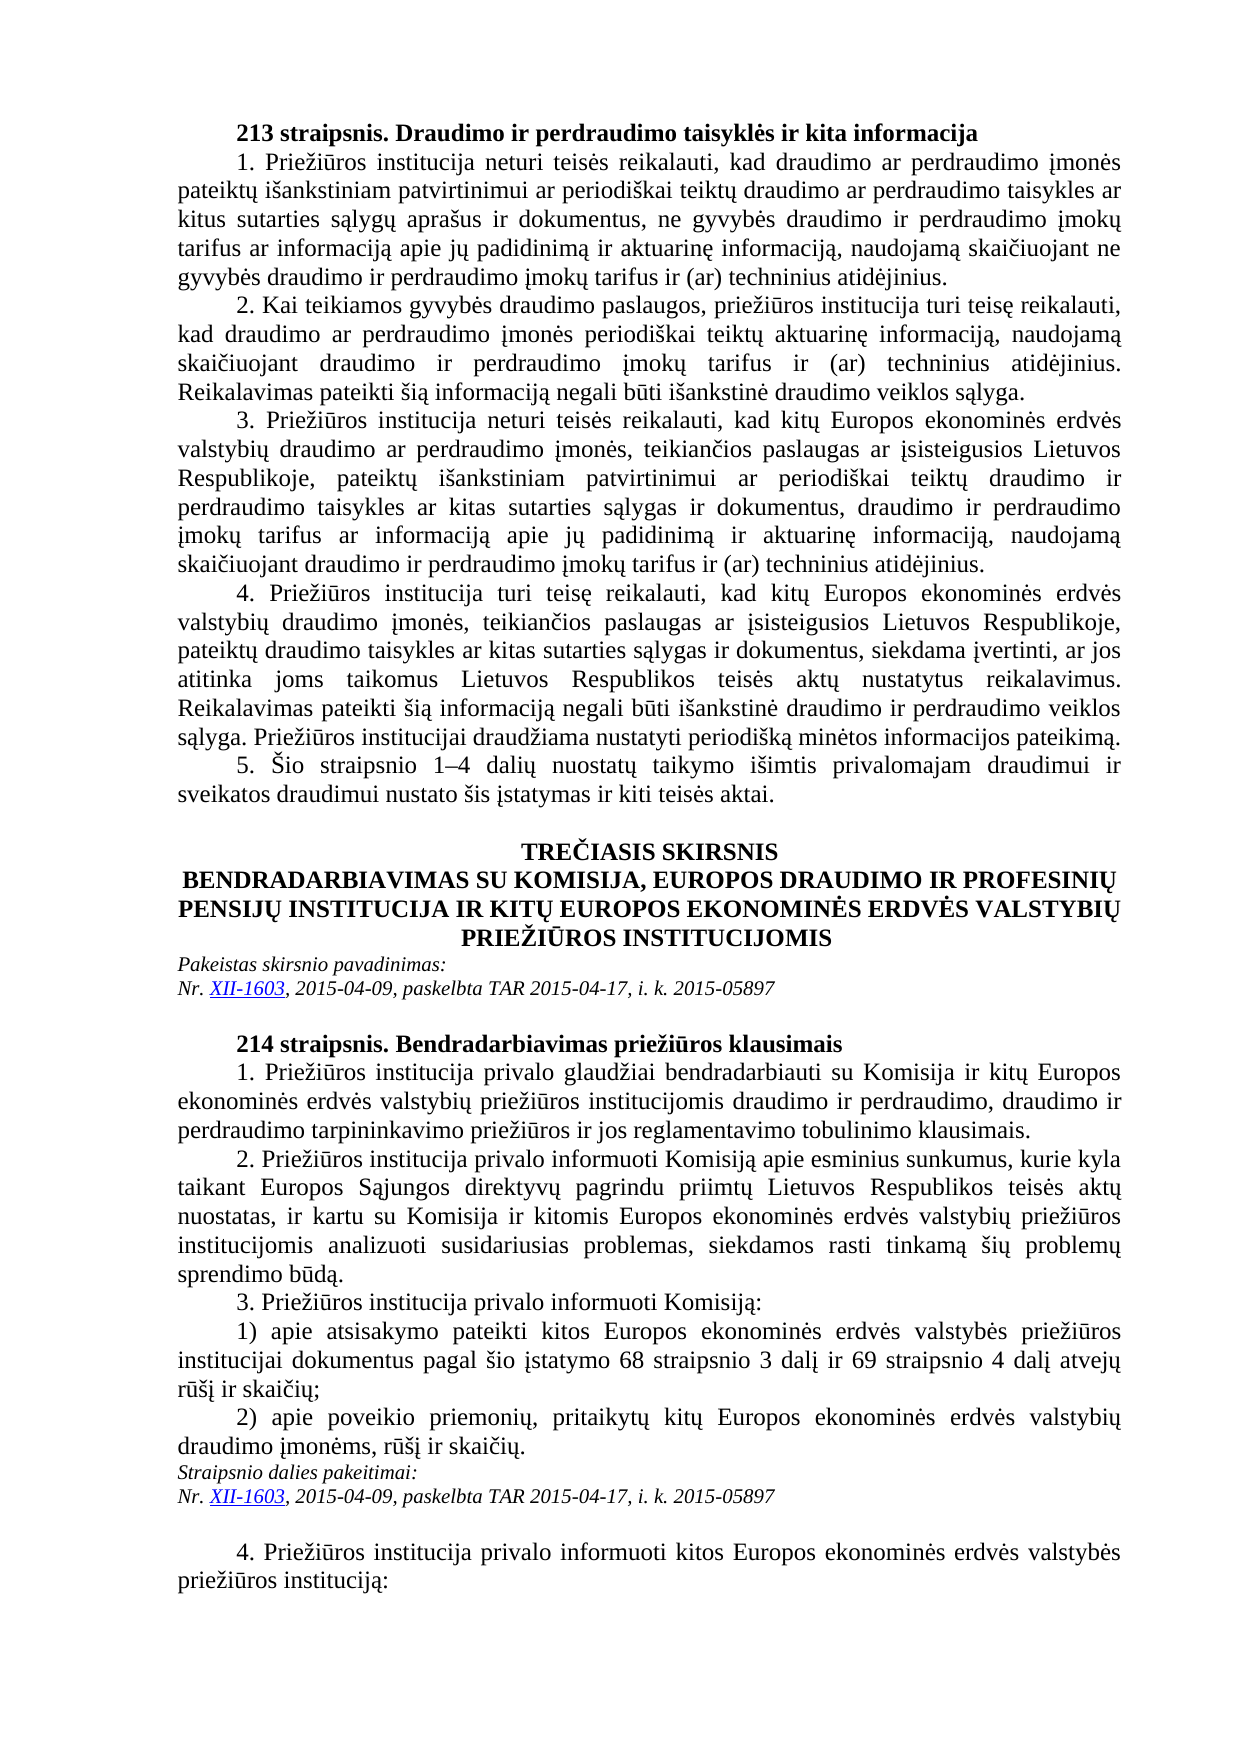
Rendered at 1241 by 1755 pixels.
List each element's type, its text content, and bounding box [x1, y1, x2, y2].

text 2) apie poveikio priemonių, pritaikytų kitų Europos ekonominės erdvės valstybių draudimo įmonėms, rūšį ir skaičių. [177, 1402, 1122, 1460]
text 4. Priežiūros institucija turi teisę reikalauti, kad kitų Europos ekonominės erdvės valstybių draudimo įmonės, teikiančios paslaugas ar įsisteigusios Lietuvos Respublikoje, pateiktų draudimo taisykles ar kitas sutarties sąlygas ir dokumentus, siekdama įvertinti, ar jos atitinka joms taikomus Lietuvos Respublikos teisės aktų nustatytus reikalavimus. Reikalavimas pateikti šią informaciją negali būti išankstinė draudimo ir perdraudimo veiklos sąlyga. Priežiūros institucijai draudžiama nustatyti periodišką minėtos informacijos pateikimą. [177, 578, 1122, 751]
text BENDRADARBIAVIMAS SU KOMISIJA, EUROPOS DRAUDIMO IR PROFESINIŲ PENSIJŲ INSTITUCIJA IR KITŲ EUROPOS EKONOMINĖS ERDVĖS VALSTYBIŲ PRIEŽIŪROS INSTITUCIJOMIS [177, 866, 1122, 952]
text 2. Priežiūros institucija privalo informuoti Komisiją apie esminius sunkumus, kurie kyla taikant Europos Sąjungos direktyvų pagrindu priimtų Lietuvos Respublikos teisės aktų nuostatas, ir kartu su Komisija ir kitomis Europos ekonominės erdvės valstybių priežiūros institucijomis analizuoti susidariusias problemas, siekdamos rasti tinkamą šių problemų sprendimo būdą. [177, 1144, 1122, 1287]
text 2. Kai teikiamos gyvybės draudimo paslaugos, priežiūros institucija turi teisę reikalauti, kad draudimo ar perdraudimo įmonės periodiškai teiktų aktuarinę informaciją, naudojamą skaičiuojant draudimo ir perdraudimo įmokų tarifus ir (ar) techninius atidėjinius. Reikalavimas pateikti šią informaciją negali būti išankstinė draudimo veiklos sąlyga. [177, 291, 1122, 406]
text Pakeistas skirsnio pavadinimas: [177, 952, 1122, 976]
text 1. Priežiūros institucija privalo glaudžiai bendradarbiauti su Komisija ir kitų Europos ekonominės erdvės valstybių priežiūros institucijomis draudimo ir perdraudimo, draudimo ir perdraudimo tarpininkavimo priežiūros ir jos reglamentavimo tobulinimo klausimais. [177, 1057, 1122, 1144]
text 3. Priežiūros institucija neturi teisės reikalauti, kad kitų Europos ekonominės erdvės valstybių draudimo ar perdraudimo įmonės, teikiančios paslaugas ar įsisteigusios Lietuvos Respublikoje, pateiktų išankstiniam patvirtinimui ar periodiškai teiktų draudimo ir perdraudimo taisykles ar kitas sutarties sąlygas ir dokumentus, draudimo ir perdraudimo įmokų tarifus ar informaciją apie jų padidinimą ir aktuarinę informaciją, naudojamą skaičiuojant draudimo ir perdraudimo įmokų tarifus ir (ar) techninius atidėjinius. [177, 406, 1122, 578]
text TREČIASIS SKIRSNIS [177, 837, 1122, 866]
text 3. Priežiūros institucija privalo informuoti Komisiją: [177, 1287, 1122, 1316]
text 1) apie atsisakymo pateikti kitos Europos ekonominės erdvės valstybės priežiūros institucijai dokumentus pagal šio įstatymo 68 straipsnio 3 dalį ir 69 straipsnio 4 dalį atvejų rūšį ir skaičių; [177, 1316, 1122, 1402]
text 214 straipsnis. Bendradarbiavimas priežiūros klausimais [177, 1029, 1122, 1057]
text 213 straipsnis. Draudimo ir perdraudimo taisyklės ir kita informacija [236, 118, 1122, 147]
text Straipsnio dalies pakeitimai: [177, 1460, 1122, 1484]
text 4. Priežiūros institucija privalo informuoti kitos Europos ekonominės erdvės valstybės priežiūros instituciją: [177, 1537, 1122, 1594]
text 1. Priežiūros institucija neturi teisės reikalauti, kad draudimo ar perdraudimo įmonės pateiktų išankstiniam patvirtinimui ar periodiškai teiktų draudimo ar perdraudimo taisykles ar kitus sutarties sąlygų aprašus ir dokumentus, ne gyvybės draudimo ir perdraudimo įmokų tarifus ar informaciją apie jų padidinimą ir aktuarinę informaciją, naudojamą skaičiuojant ne gyvybės draudimo ir perdraudimo įmokų tarifus ir (ar) techninius atidėjinius. [177, 147, 1122, 291]
text Nr. XII-1603, 2015-04-09, paskelbta TAR 2015-04-17, i. k. 2015-05897 [177, 1484, 1122, 1508]
text 5. Šio straipsnio 1–4 dalių nuostatų taikymo išimtis privalomajam draudimui ir sveikatos draudimui nustato šis įstatymas ir kiti teisės aktai. [177, 751, 1122, 808]
text Nr. XII-1603, 2015-04-09, paskelbta TAR 2015-04-17, i. k. 2015-05897 [177, 976, 1122, 1000]
